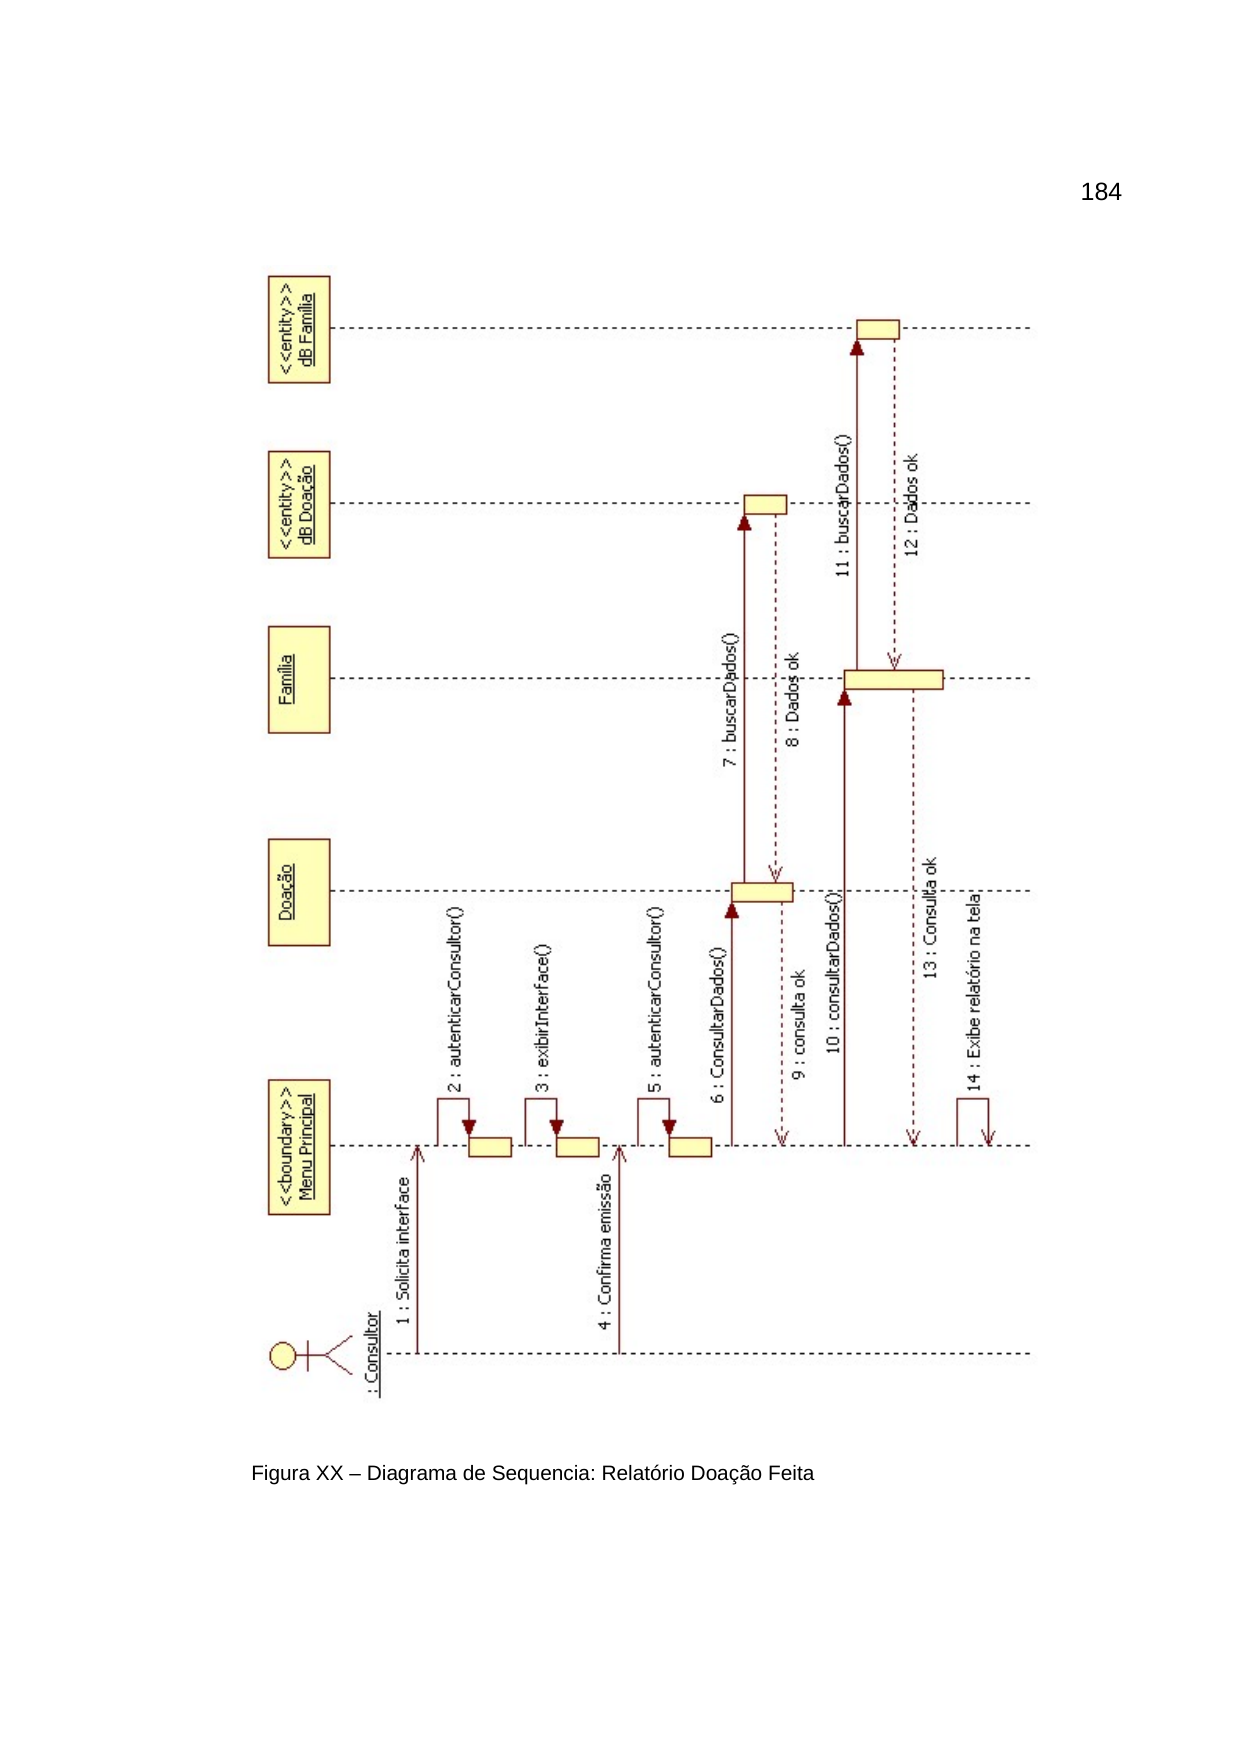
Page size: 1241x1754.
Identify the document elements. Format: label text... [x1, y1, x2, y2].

picture [237, 265, 1063, 1461]
text Figura XX – Diagrama de Sequencia: Relatório Doação Feita [177, 1461, 1122, 1485]
